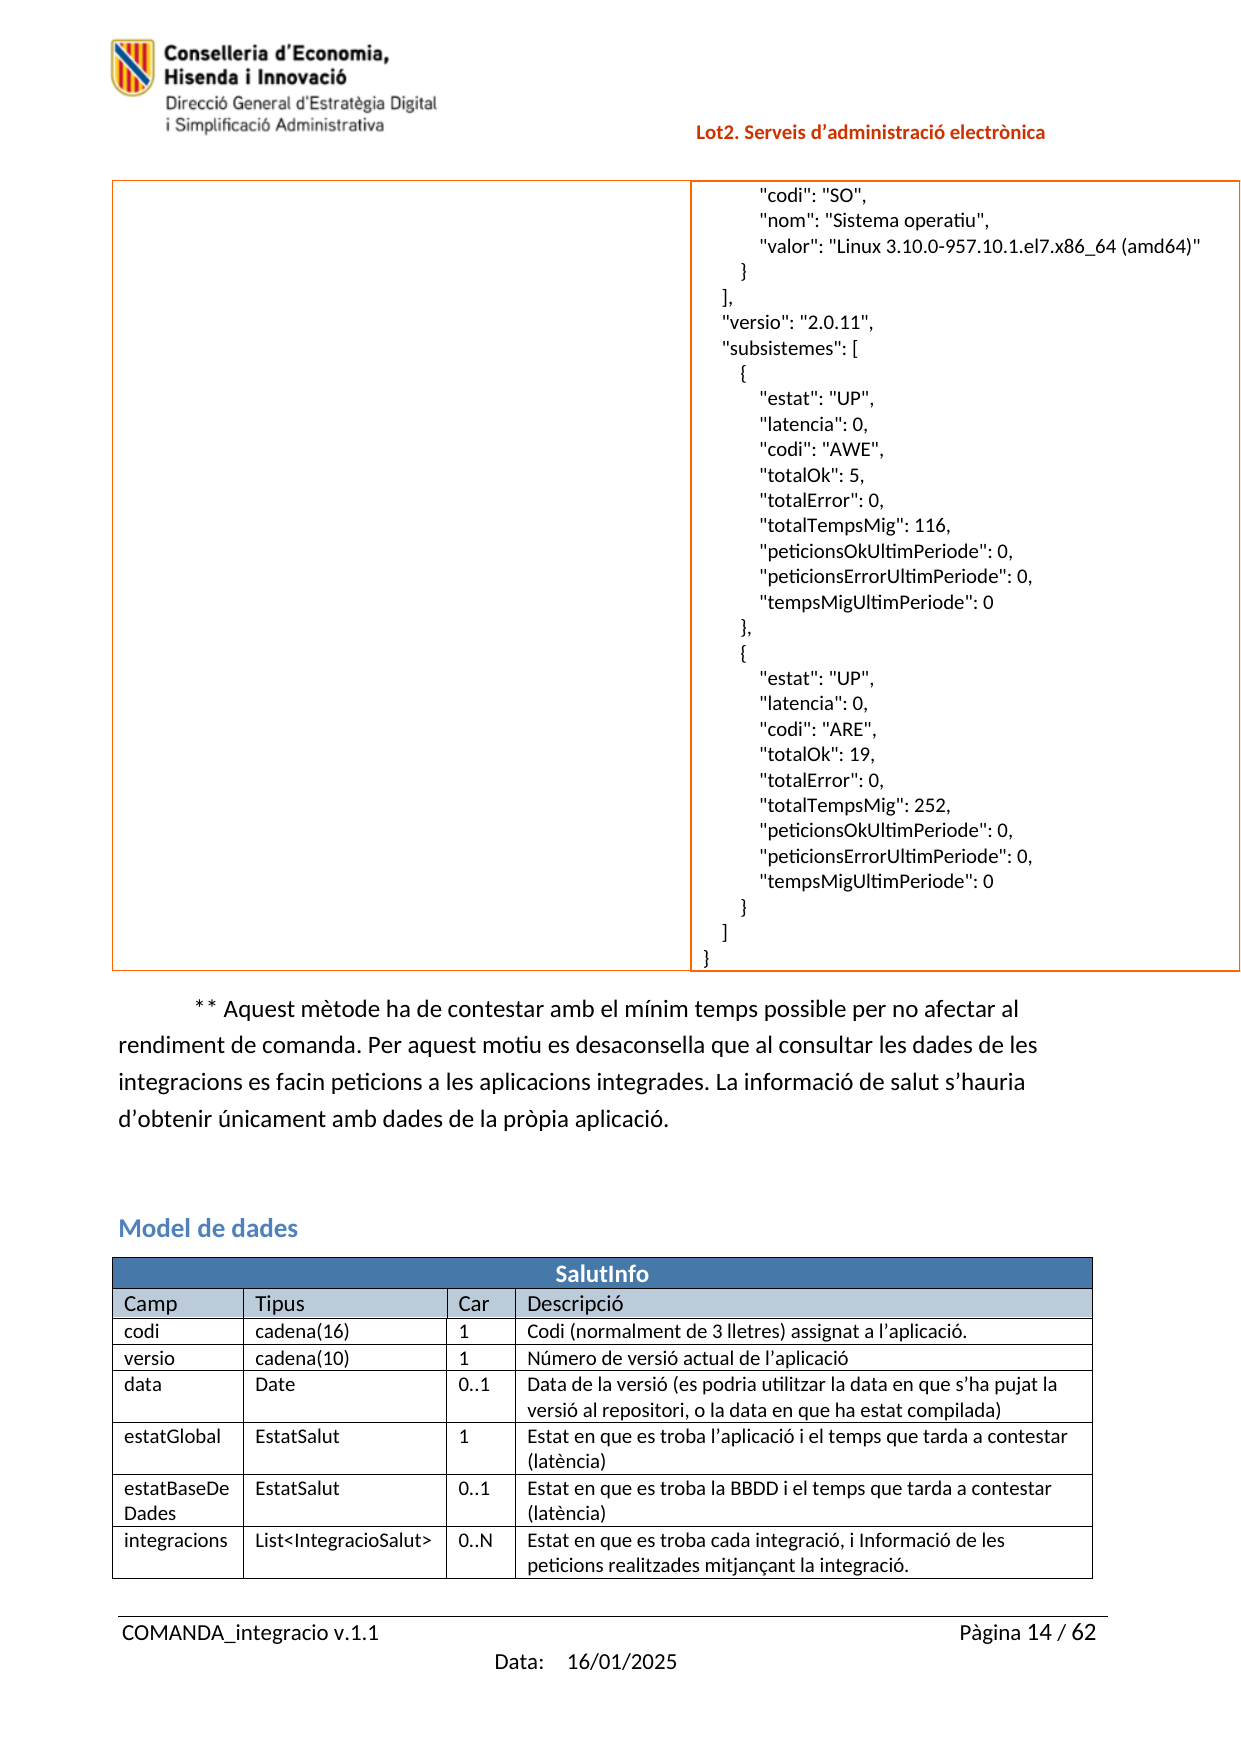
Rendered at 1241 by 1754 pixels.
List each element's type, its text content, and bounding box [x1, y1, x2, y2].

table_cell Data de la versió (es podria utilitzar la data en que s’ha pujat la versió al repositori, o la data en que ha estat compilada) [516, 1371, 1092, 1422]
table_cell Descripció [516, 1289, 1092, 1317]
table_cell Estat en que es troba l’aplicació i el temps que tarda a contestar (latència) [516, 1423, 1092, 1474]
table_cell estatBaseDeDades [113, 1475, 243, 1526]
table_cell List<IntegracioSalut> [244, 1527, 446, 1578]
table_cell estatGlobal [113, 1423, 243, 1474]
table_cell 1 [447, 1319, 515, 1344]
table_cell Tipus [244, 1289, 447, 1317]
table_cell 1 [447, 1423, 515, 1474]
table_cell data [113, 1371, 243, 1422]
table_cell 0..1 [447, 1371, 515, 1422]
table_cell 0..N [447, 1527, 515, 1578]
table_cell Car [448, 1289, 515, 1317]
table_cell "codi": "SO", "nom": "Sistema operatiu", "valor": "Linux 3.10.0-957.10.1.el7.x86_64 (amd64)" } ], "versio": "2.0.11", "subsistemes": [ { "estat": "UP", "latencia": 0, "codi": "AWE", "totalOk": 5, "totalError": 0, "totalTempsMig": 116, "peticionsOkUltimPeriode": 0, "peticionsErrorUltimPeriode": 0, "tempsMigUltimPeriode": 0 }, { "estat": "UP", "latencia": 0, "codi": "ARE", "totalOk": 19, "totalError": 0, "totalTempsMig": 252, "peticionsOkUltimPeriode": 0, "peticionsErrorUltimPeriode": 0, "tempsMigUltimPeriode": 0 } ] } [692, 182, 1239, 970]
table_cell cadena(10) [244, 1345, 446, 1370]
table_cell EstatSalut [244, 1423, 446, 1474]
picture [100, 26, 467, 156]
table_cell 1 [447, 1345, 515, 1370]
table_cell Estat en que es troba la BBDD i el temps que tarda a contestar (latència) [516, 1475, 1092, 1526]
table_cell codi [113, 1319, 243, 1344]
table_cell EstatSalut [244, 1475, 446, 1526]
table_cell Date [244, 1371, 446, 1422]
table_cell 0..1 [447, 1475, 515, 1526]
table_cell Número de versió actual de l’aplicació [516, 1345, 1092, 1370]
table_cell Camp [113, 1289, 243, 1317]
subtitle Model de dades [118, 1211, 1122, 1244]
table_cell Estat en que es troba cada integració, i Informació de les peticions realitzades mitjançant la integració. [516, 1527, 1092, 1578]
table_cell versio [113, 1345, 243, 1370]
list ** Aquest mètode ha de contestar amb el mínim temps possible per no afectar al rendiment de comanda. Per aquest motiu es desaconsella que al consultar les dades de les integracions es facin peticions a les aplicacions integrades. La informació de salut s’hauria d’obtenir únicament amb dades de la pròpia aplicació. [118, 993, 1122, 1133]
table_cell [113, 181, 690, 970]
table_cell Codi (normalment de 3 lletres) assignat a l’aplicació. [516, 1319, 1092, 1344]
table_cell integracions [113, 1527, 243, 1578]
table_cell cadena(16) [244, 1319, 446, 1344]
table_header SalutInfo [113, 1258, 1092, 1288]
